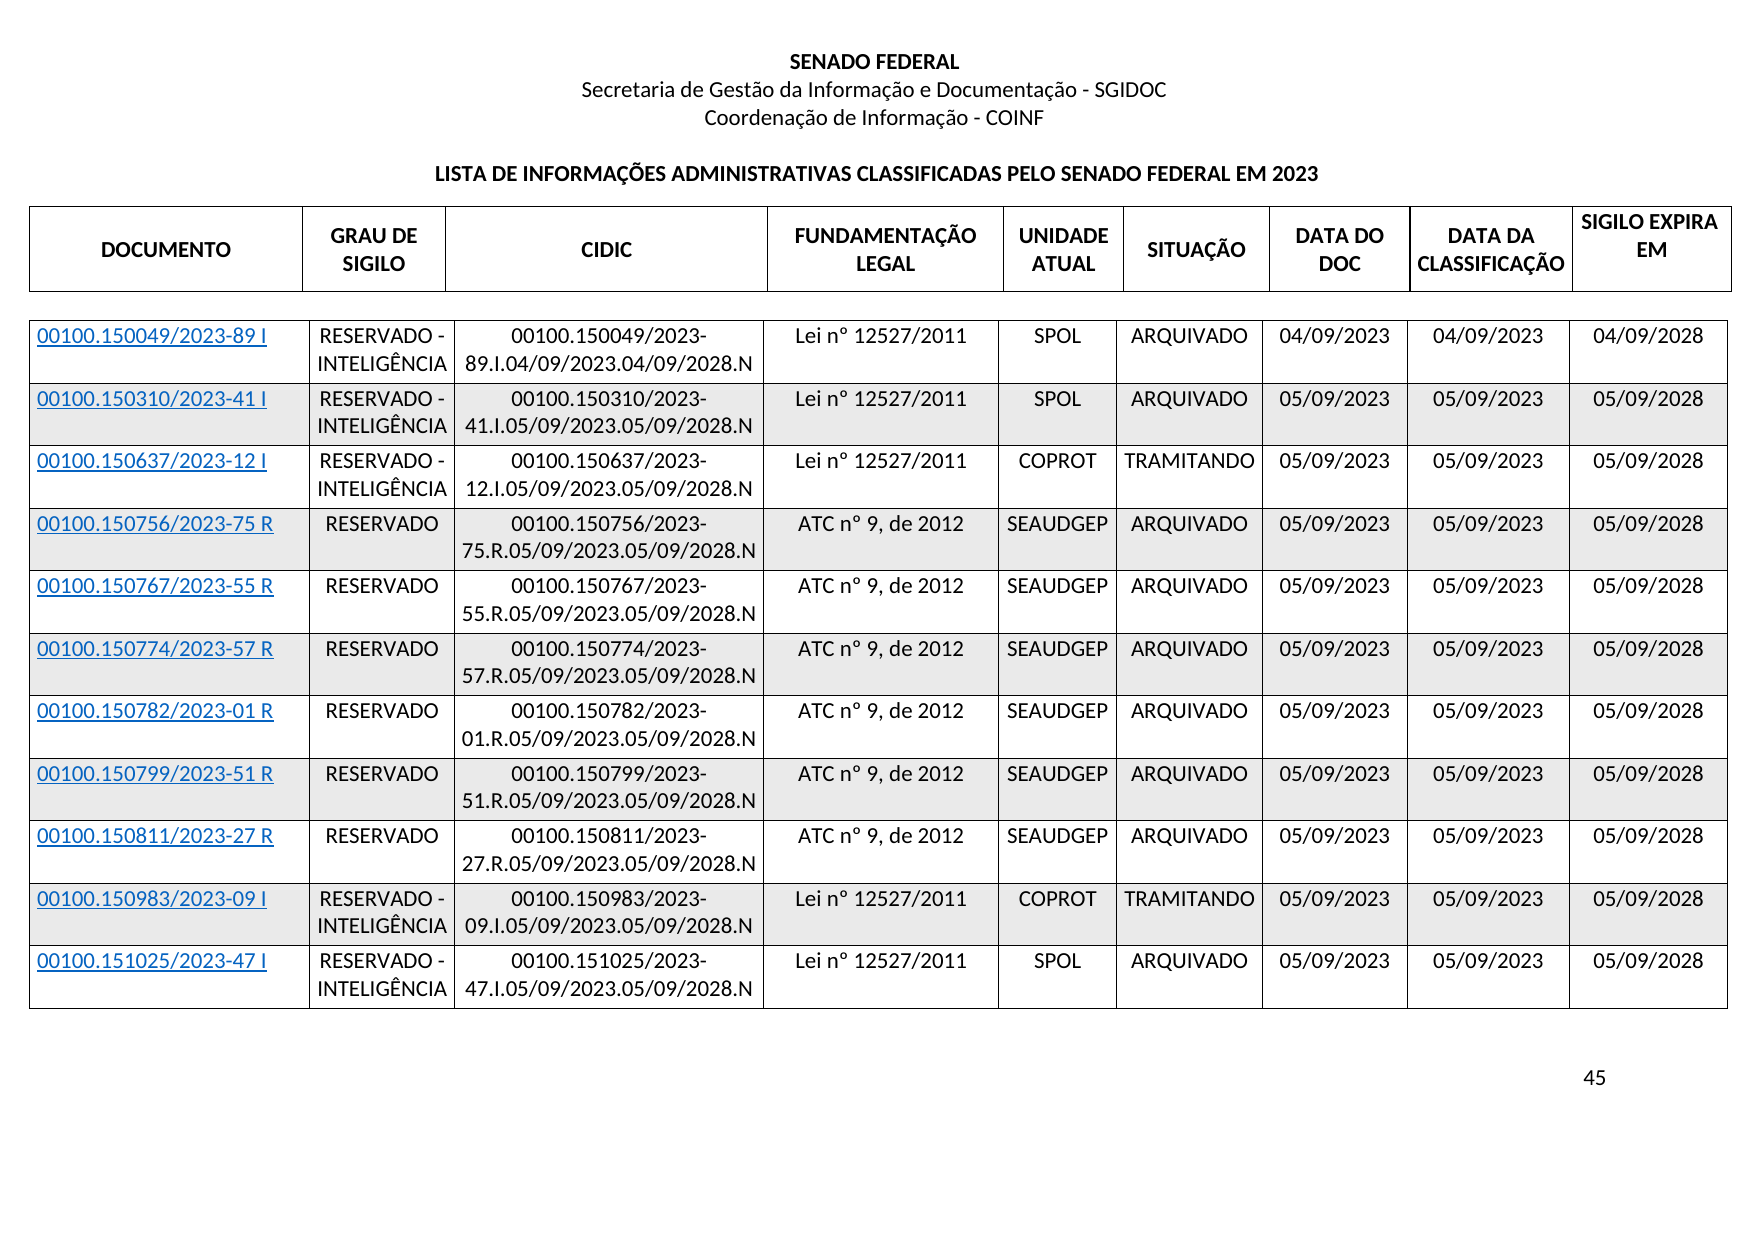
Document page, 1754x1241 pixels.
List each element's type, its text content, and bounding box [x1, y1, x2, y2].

table_cell 04/09/2023 [1263, 321, 1407, 383]
table_cell 05/09/2028 [1570, 821, 1727, 883]
table_cell SEAUDGEP [999, 571, 1116, 633]
table_cell 00100.150637/2023-12.I.05/09/2023.05/09/2028.N [455, 446, 763, 508]
table_cell ARQUIVADO [1117, 759, 1262, 820]
table_cell 05/09/2023 [1408, 384, 1569, 445]
table_cell 00100.151025/2023-47 I [30, 946, 309, 1008]
table_cell ATC nº 9, de 2012 [764, 759, 998, 820]
table_cell SEAUDGEP [999, 634, 1116, 695]
table_cell ARQUIVADO [1117, 509, 1262, 570]
table_cell 00100.150799/2023-51.R.05/09/2023.05/09/2028.N [455, 759, 763, 820]
table_cell 00100.150049/2023-89 I [30, 321, 309, 383]
table_cell 05/09/2023 [1263, 634, 1407, 695]
table_cell SPOL [999, 946, 1116, 1008]
table_cell RESERVADO [310, 759, 454, 820]
table_cell 05/09/2028 [1570, 571, 1727, 633]
table_cell 00100.150310/2023-41 I [30, 384, 309, 445]
table_cell ATC nº 9, de 2012 [764, 571, 998, 633]
table_cell 05/09/2028 [1570, 696, 1727, 758]
table_cell ARQUIVADO [1117, 384, 1262, 445]
table_cell 00100.151025/2023-47.I.05/09/2023.05/09/2028.N [455, 946, 763, 1008]
table_cell 05/09/2023 [1263, 884, 1407, 945]
table_cell 00100.150767/2023-55.R.05/09/2023.05/09/2028.N [455, 571, 763, 633]
table_cell 00100.150310/2023-41.I.05/09/2023.05/09/2028.N [455, 384, 763, 445]
table_cell RESERVADO - INTELIGÊNCIA [310, 884, 454, 945]
table_cell 05/09/2023 [1408, 696, 1569, 758]
table_cell Lei nº 12527/2011 [764, 884, 998, 945]
table_cell RESERVADO [310, 634, 454, 695]
table_cell COPROT [999, 446, 1116, 508]
table_cell 00100.150983/2023-09 I [30, 884, 309, 945]
table_cell 00100.150756/2023-75.R.05/09/2023.05/09/2028.N [455, 509, 763, 570]
table_cell SPOL [999, 321, 1116, 383]
table_cell 05/09/2023 [1263, 509, 1407, 570]
table_cell ATC nº 9, de 2012 [764, 634, 998, 695]
table_cell 05/09/2023 [1408, 946, 1569, 1008]
table_cell 05/09/2028 [1570, 446, 1727, 508]
table_cell 04/09/2023 [1408, 321, 1569, 383]
table_cell COPROT [999, 884, 1116, 945]
table_cell SPOL [999, 384, 1116, 445]
table_cell RESERVADO - INTELIGÊNCIA [310, 946, 454, 1008]
table_cell 05/09/2023 [1408, 571, 1569, 633]
table_cell 00100.150782/2023-01 R [30, 696, 309, 758]
table_cell 05/09/2023 [1408, 821, 1569, 883]
table_cell Lei nº 12527/2011 [764, 946, 998, 1008]
table_cell 05/09/2023 [1408, 759, 1569, 820]
table_cell 05/09/2023 [1263, 384, 1407, 445]
table_cell SEAUDGEP [999, 821, 1116, 883]
table_cell 05/09/2028 [1570, 884, 1727, 945]
table_cell 00100.150799/2023-51 R [30, 759, 309, 820]
table_cell Lei nº 12527/2011 [764, 321, 998, 383]
table_cell ATC nº 9, de 2012 [764, 696, 998, 758]
table_cell 00100.150782/2023-01.R.05/09/2023.05/09/2028.N [455, 696, 763, 758]
table_cell 05/09/2023 [1263, 759, 1407, 820]
table_cell 05/09/2023 [1263, 946, 1407, 1008]
table_cell TRAMITANDO [1117, 446, 1262, 508]
table_cell ARQUIVADO [1117, 946, 1262, 1008]
table_cell 00100.150049/2023-89.I.04/09/2023.04/09/2028.N [455, 321, 763, 383]
table_cell SEAUDGEP [999, 759, 1116, 820]
table_cell 00100.150811/2023-27 R [30, 821, 309, 883]
table_cell 00100.150774/2023-57 R [30, 634, 309, 695]
table_cell 05/09/2028 [1570, 384, 1727, 445]
table_cell ARQUIVADO [1117, 571, 1262, 633]
table_cell 04/09/2028 [1570, 321, 1727, 383]
table_cell RESERVADO [310, 821, 454, 883]
table_cell 00100.150983/2023-09.I.05/09/2023.05/09/2028.N [455, 884, 763, 945]
table_cell SEAUDGEP [999, 509, 1116, 570]
table_cell RESERVADO [310, 509, 454, 570]
table_cell 05/09/2023 [1263, 571, 1407, 633]
table_cell TRAMITANDO [1117, 884, 1262, 945]
table_cell 00100.150774/2023-57.R.05/09/2023.05/09/2028.N [455, 634, 763, 695]
table_cell 05/09/2028 [1570, 946, 1727, 1008]
table_cell ARQUIVADO [1117, 634, 1262, 695]
table_cell 05/09/2023 [1263, 821, 1407, 883]
table_cell 05/09/2023 [1408, 509, 1569, 570]
table_cell 05/09/2023 [1408, 634, 1569, 695]
table_cell RESERVADO - INTELIGÊNCIA [310, 446, 454, 508]
table_cell RESERVADO - INTELIGÊNCIA [310, 321, 454, 383]
table_cell 05/09/2023 [1263, 696, 1407, 758]
table_cell Lei nº 12527/2011 [764, 384, 998, 445]
table_cell 05/09/2023 [1408, 446, 1569, 508]
table_cell ATC nº 9, de 2012 [764, 821, 998, 883]
table_cell RESERVADO [310, 696, 454, 758]
table_cell SEAUDGEP [999, 696, 1116, 758]
table_cell RESERVADO [310, 571, 454, 633]
table_cell 05/09/2028 [1570, 509, 1727, 570]
table_cell ARQUIVADO [1117, 696, 1262, 758]
table_cell ARQUIVADO [1117, 321, 1262, 383]
table_cell 00100.150756/2023-75 R [30, 509, 309, 570]
table_cell 05/09/2028 [1570, 634, 1727, 695]
table_cell ARQUIVADO [1117, 821, 1262, 883]
table_cell 05/09/2023 [1408, 884, 1569, 945]
table_cell Lei nº 12527/2011 [764, 446, 998, 508]
table_cell 00100.150767/2023-55 R [30, 571, 309, 633]
table_cell 00100.150637/2023-12 I [30, 446, 309, 508]
table_cell 00100.150811/2023-27.R.05/09/2023.05/09/2028.N [455, 821, 763, 883]
table_cell 05/09/2028 [1570, 759, 1727, 820]
table_cell ATC nº 9, de 2012 [764, 509, 998, 570]
table_cell 05/09/2023 [1263, 446, 1407, 508]
table_cell RESERVADO - INTELIGÊNCIA [310, 384, 454, 445]
